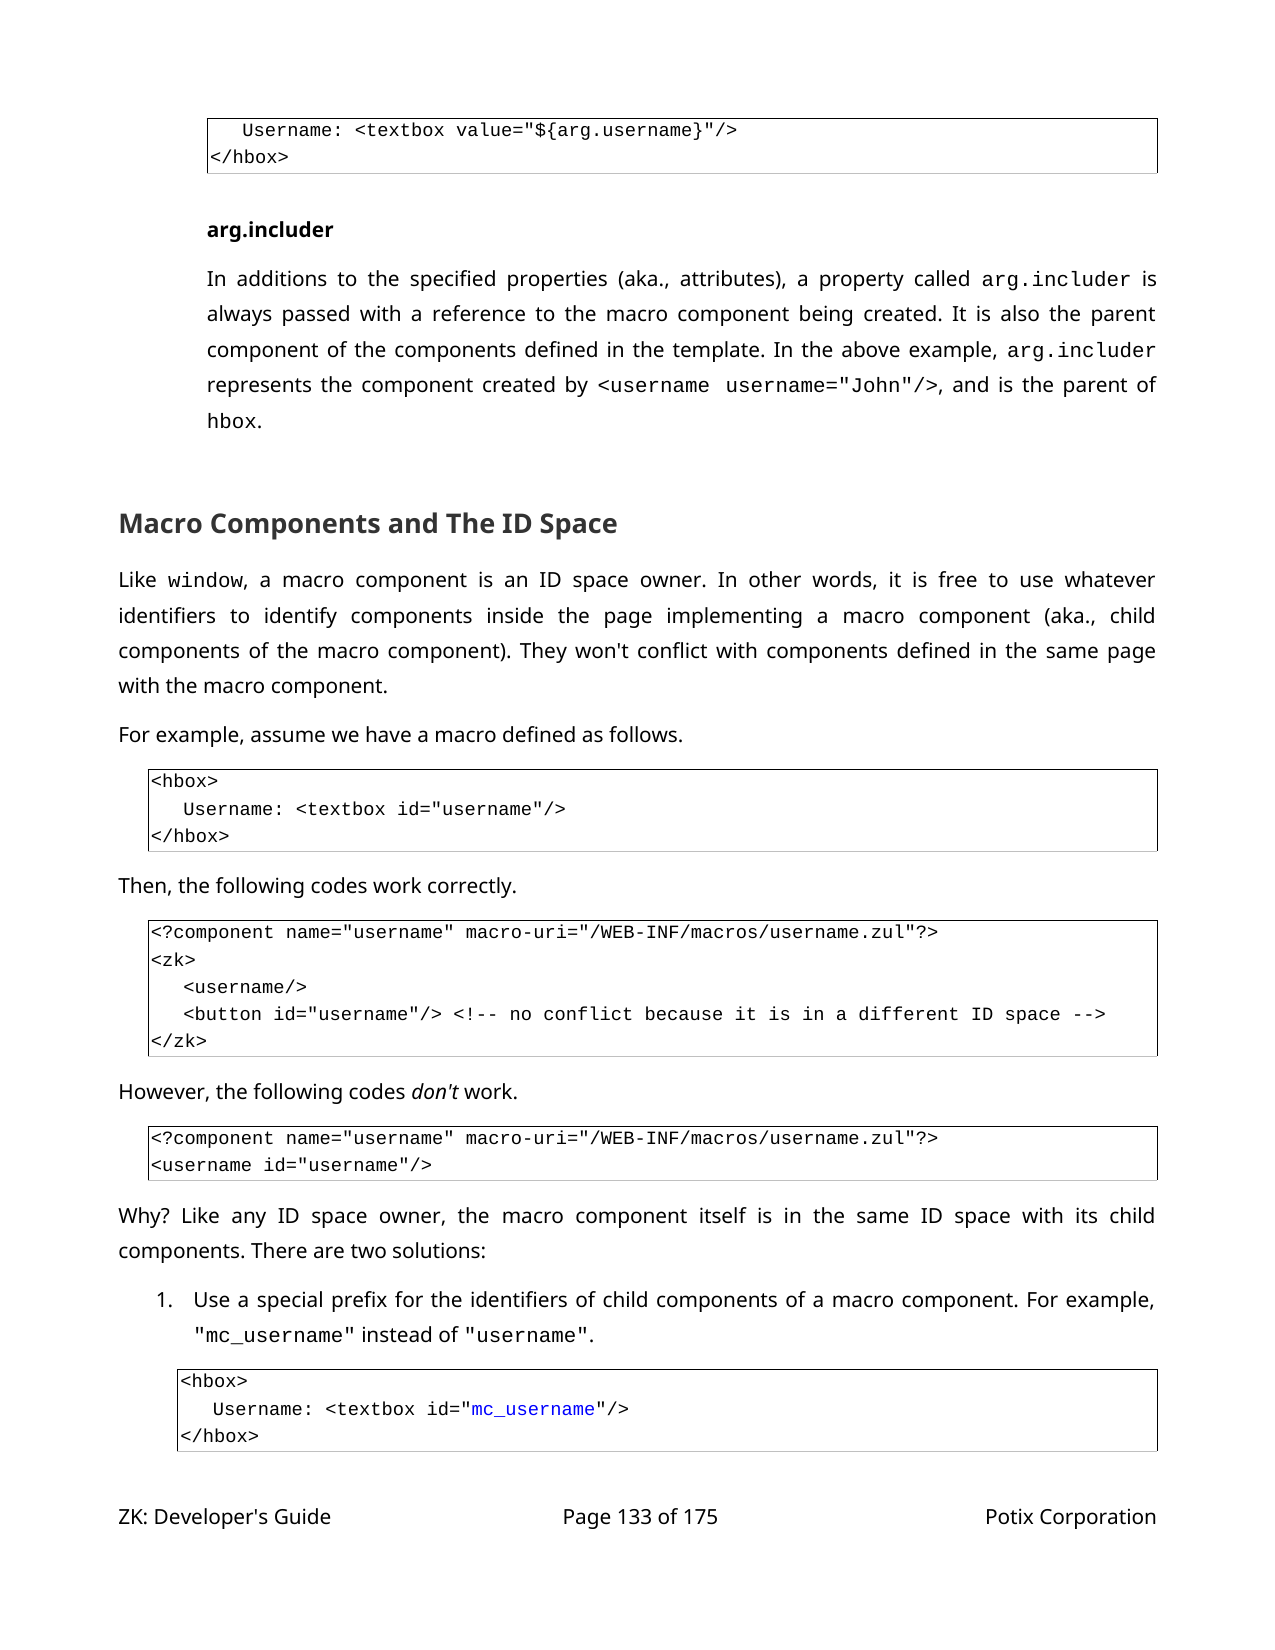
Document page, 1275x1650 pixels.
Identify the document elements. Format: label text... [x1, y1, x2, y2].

text Why? Like any ID space owner, the macro component itself is in the same ID space with its child components. There are two solutions: [118, 1201, 1157, 1264]
text Username: <textbox id="mc_username"/> [178, 1397, 1157, 1421]
text </hbox> [178, 1424, 1157, 1451]
text <username id="username"/> [149, 1153, 1157, 1180]
text <button id="username"/> <!-- no conflict because it is in a different ID space --> [149, 1002, 1157, 1026]
text </zk> [149, 1029, 1157, 1056]
text <hbox> [178, 1370, 1157, 1394]
subtitle arg.includer [207, 215, 1157, 243]
text For example, assume we have a macro defined as follows. [118, 720, 1157, 748]
list Use a special prefix for the identifiers of child components of a macro component. For example, "mc_username" instead of "username". [156, 1285, 1157, 1349]
text <zk> [149, 947, 1157, 972]
text <?component name="username" macro-uri="/WEB-INF/macros/username.zul"?> [149, 921, 1157, 944]
text <hbox> [149, 770, 1157, 793]
text In additions to the specified properties (aka., attributes), a property called arg.includer is always passed with a reference to the macro component being created. It is also the parent component of the components defined in the template. In the above example, arg.includer represents the component created by <username username="John"/>, and is the parent of hbox. [207, 264, 1157, 434]
text Username: <textbox value="${arg.username}"/> [208, 119, 1157, 142]
text <username/> [149, 975, 1157, 999]
text </hbox> [208, 145, 1157, 173]
text <?component name="username" macro-uri="/WEB-INF/macros/username.zul"?> [149, 1127, 1157, 1150]
text However, the following codes don't work. [118, 1077, 1157, 1105]
text Username: <textbox id="username"/> [149, 796, 1157, 821]
text Like window, a macro component is an ID space owner. In other words, it is free to use whatever identifiers to identify components inside the page implementing a macro component (aka., child components of the macro component). They won't conflict with components defined in the same page with the macro component. [118, 566, 1157, 700]
text </hbox> [149, 823, 1157, 851]
text Then, the following codes work correctly. [118, 871, 1157, 900]
subtitle Macro Components and The ID Space [118, 505, 1157, 542]
